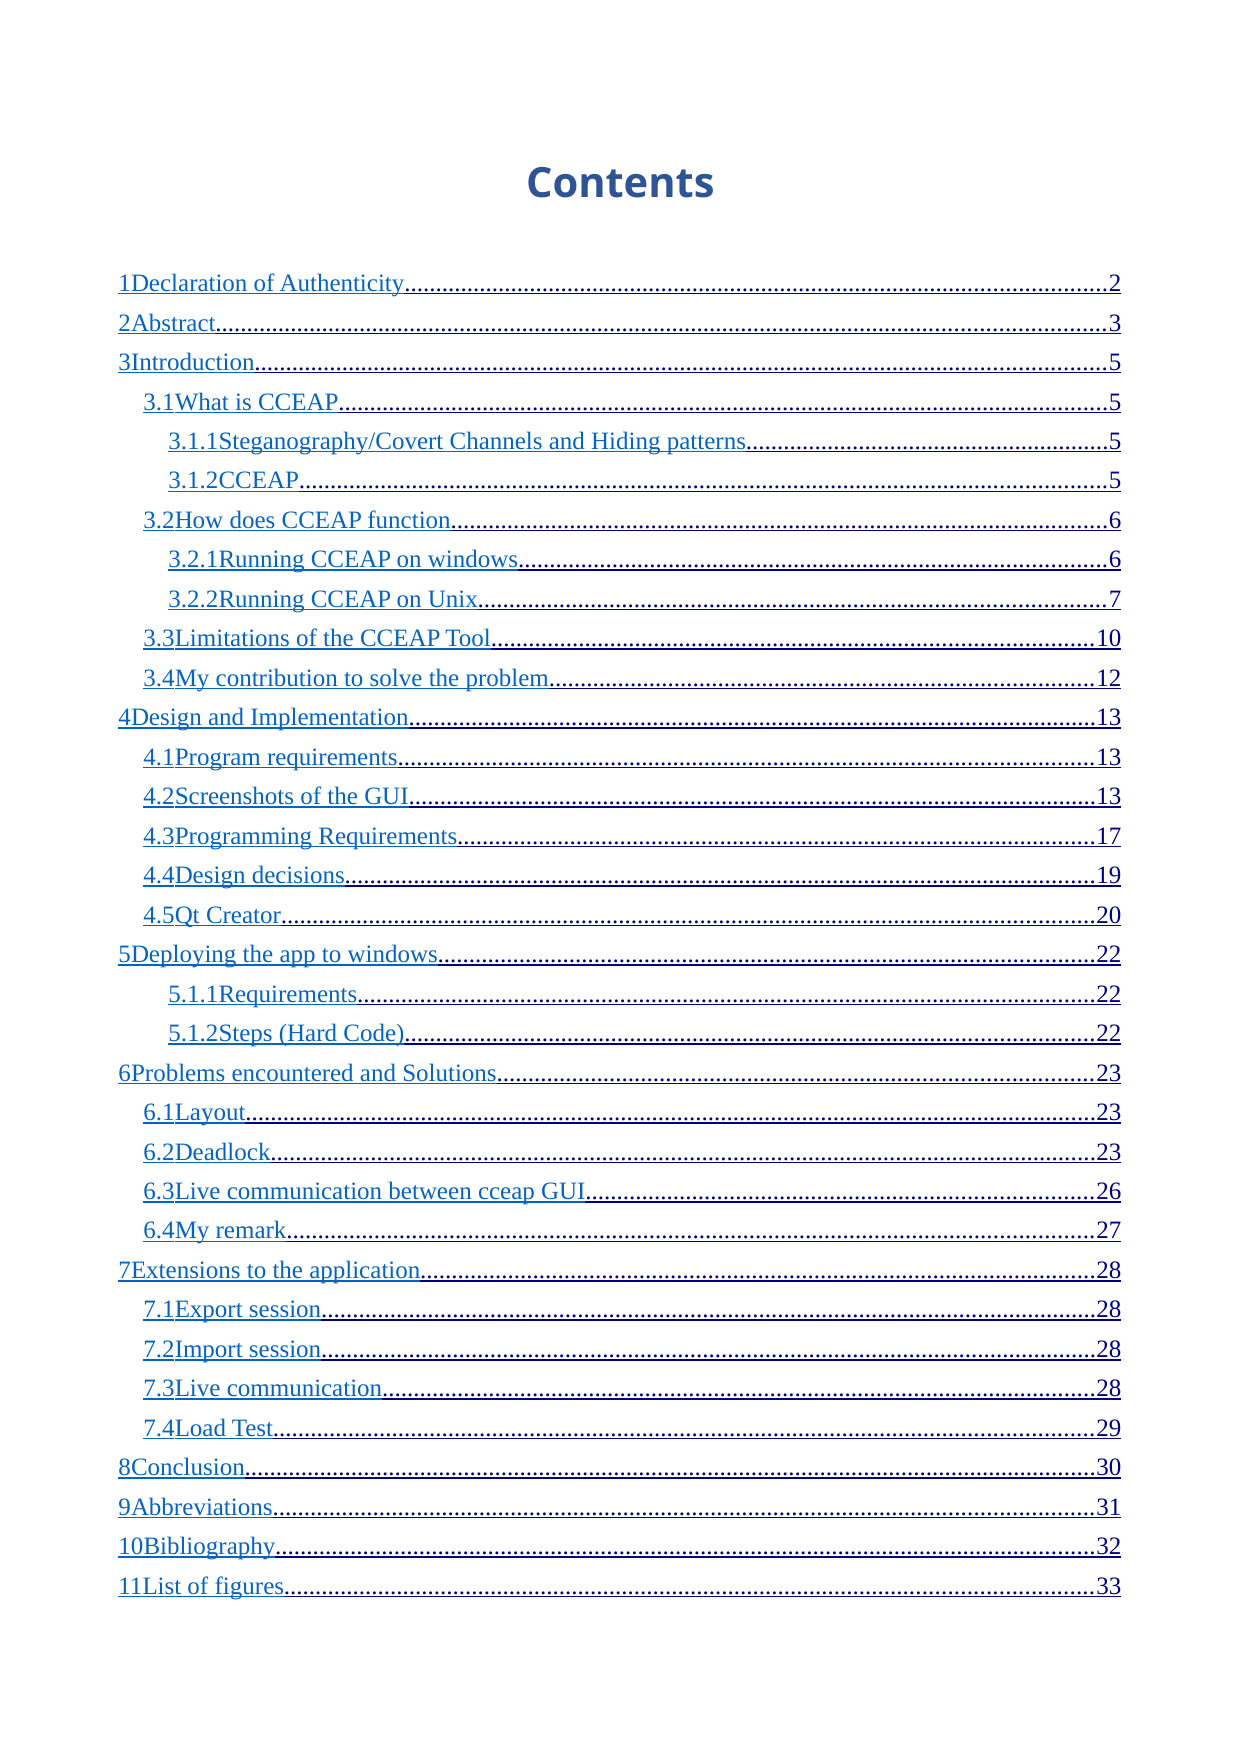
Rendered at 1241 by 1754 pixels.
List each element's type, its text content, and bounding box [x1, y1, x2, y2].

text 7 Extensions to the application 28 [118, 1255, 1122, 1284]
text 6.2 Deadlock 23 [143, 1137, 1122, 1166]
text 7.4 Load Test 29 [143, 1413, 1122, 1442]
text 3.2 How does CCEAP function 6 [143, 505, 1122, 534]
text 11 List of figures 33 [118, 1571, 1122, 1600]
text 7.3 Live communication 28 [143, 1373, 1122, 1403]
text 4 Design and Implementation 13 [118, 702, 1122, 731]
text 3.3 Limitations of the CCEAP Tool 10 [143, 623, 1122, 652]
text 6.4 My remark 27 [143, 1216, 1122, 1245]
text Contents [118, 153, 1122, 209]
text 6.3 Live communication between cceap GUI 26 [143, 1176, 1122, 1205]
text 3.1 What is CCEAP 5 [143, 387, 1122, 416]
text 2 Abstract 3 [118, 308, 1122, 337]
text 7.1 Export session 28 [143, 1294, 1122, 1324]
text 4.2 Screenshots of the GUI 13 [143, 781, 1122, 810]
text 5 Deploying the app to windows 22 [118, 939, 1122, 968]
text 4.3 Programming Requirements 17 [143, 821, 1122, 850]
text 5.1.1 Requirements 22 [168, 979, 1122, 1008]
text 6 Problems encountered and Solutions 23 [118, 1058, 1122, 1087]
text 7.2 Import session 28 [143, 1334, 1122, 1363]
text 3.4 My contribution to solve the problem 12 [143, 663, 1122, 692]
text 10 Bibliography 32 [118, 1531, 1122, 1561]
text 4.5 Qt Creator 20 [143, 900, 1122, 929]
text 9 Abbreviations 31 [118, 1492, 1122, 1521]
text 6.1 Layout 23 [143, 1097, 1122, 1126]
text 8 Conclusion 30 [118, 1452, 1122, 1482]
text 4.4 Design decisions 19 [143, 860, 1122, 889]
text 4.1 Program requirements 13 [143, 742, 1122, 771]
text 1 Declaration of Authenticity 2 [118, 268, 1122, 297]
text 3.1.2 CCEAP 5 [168, 466, 1122, 494]
text 3.2.1 Running CCEAP on windows 6 [168, 544, 1122, 573]
text 3.2.2 Running CCEAP on Unix 7 [168, 584, 1122, 613]
text 3.1.1 Steganography/Covert Channels and Hiding patterns 5 [168, 426, 1122, 455]
text 5.1.2 Steps (Hard Code) 22 [168, 1018, 1122, 1047]
text 3 Introduction 5 [118, 347, 1122, 376]
